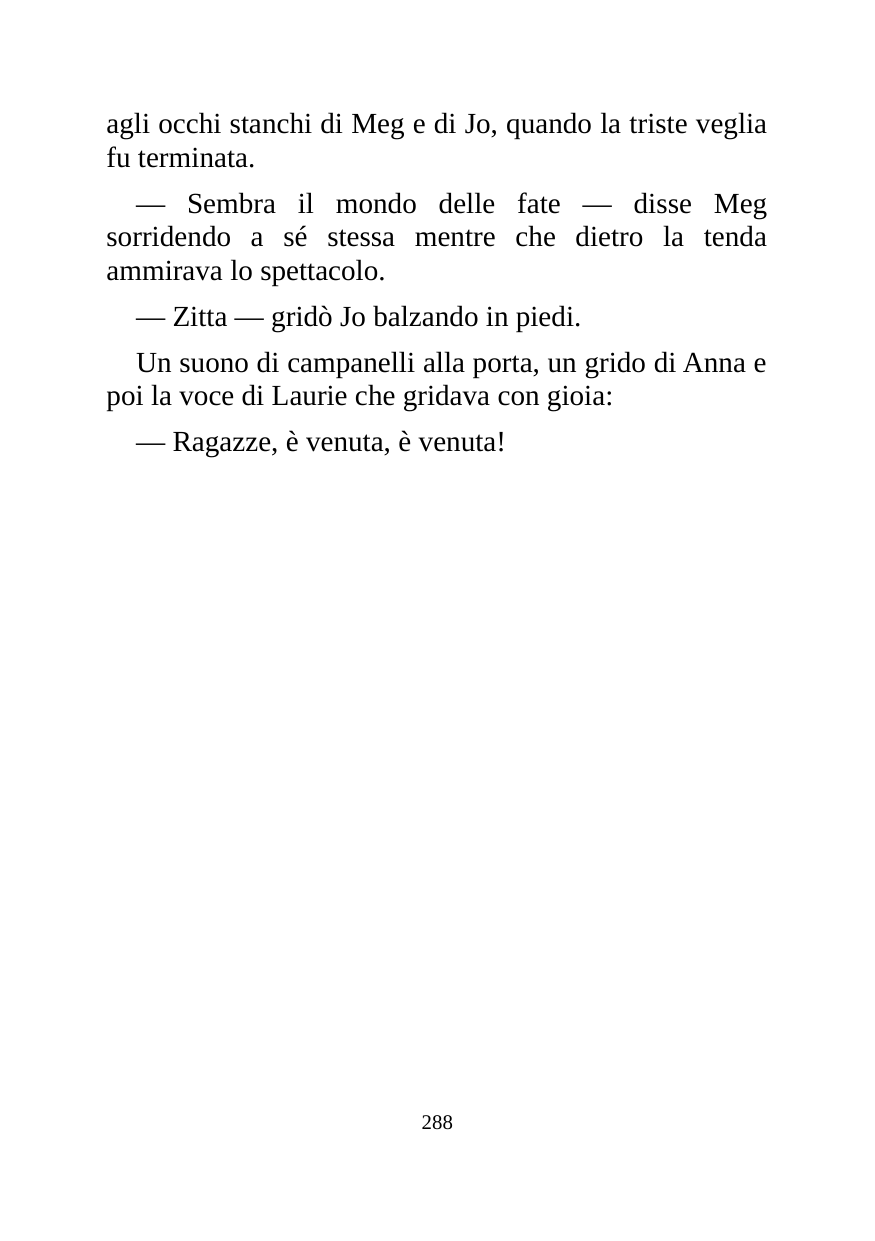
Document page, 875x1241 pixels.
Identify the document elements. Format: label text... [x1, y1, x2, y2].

text Un suono di campanelli alla porta, un grido di Anna e poi la voce di Laurie che gridava con gioia: [106, 345, 768, 412]
text — Zitta — gridò Jo balzando in piedi. [106, 299, 768, 332]
text agli occhi stanchi di Meg e di Jo, quando la triste veglia fu terminata. [106, 106, 768, 173]
text — Sembra il mondo delle fate — disse Meg sorridendo a sé stessa mentre che dietro la tenda ammirava lo spettacolo. [106, 186, 768, 286]
text — Ragazze, è venuta, è venuta! [106, 424, 768, 458]
